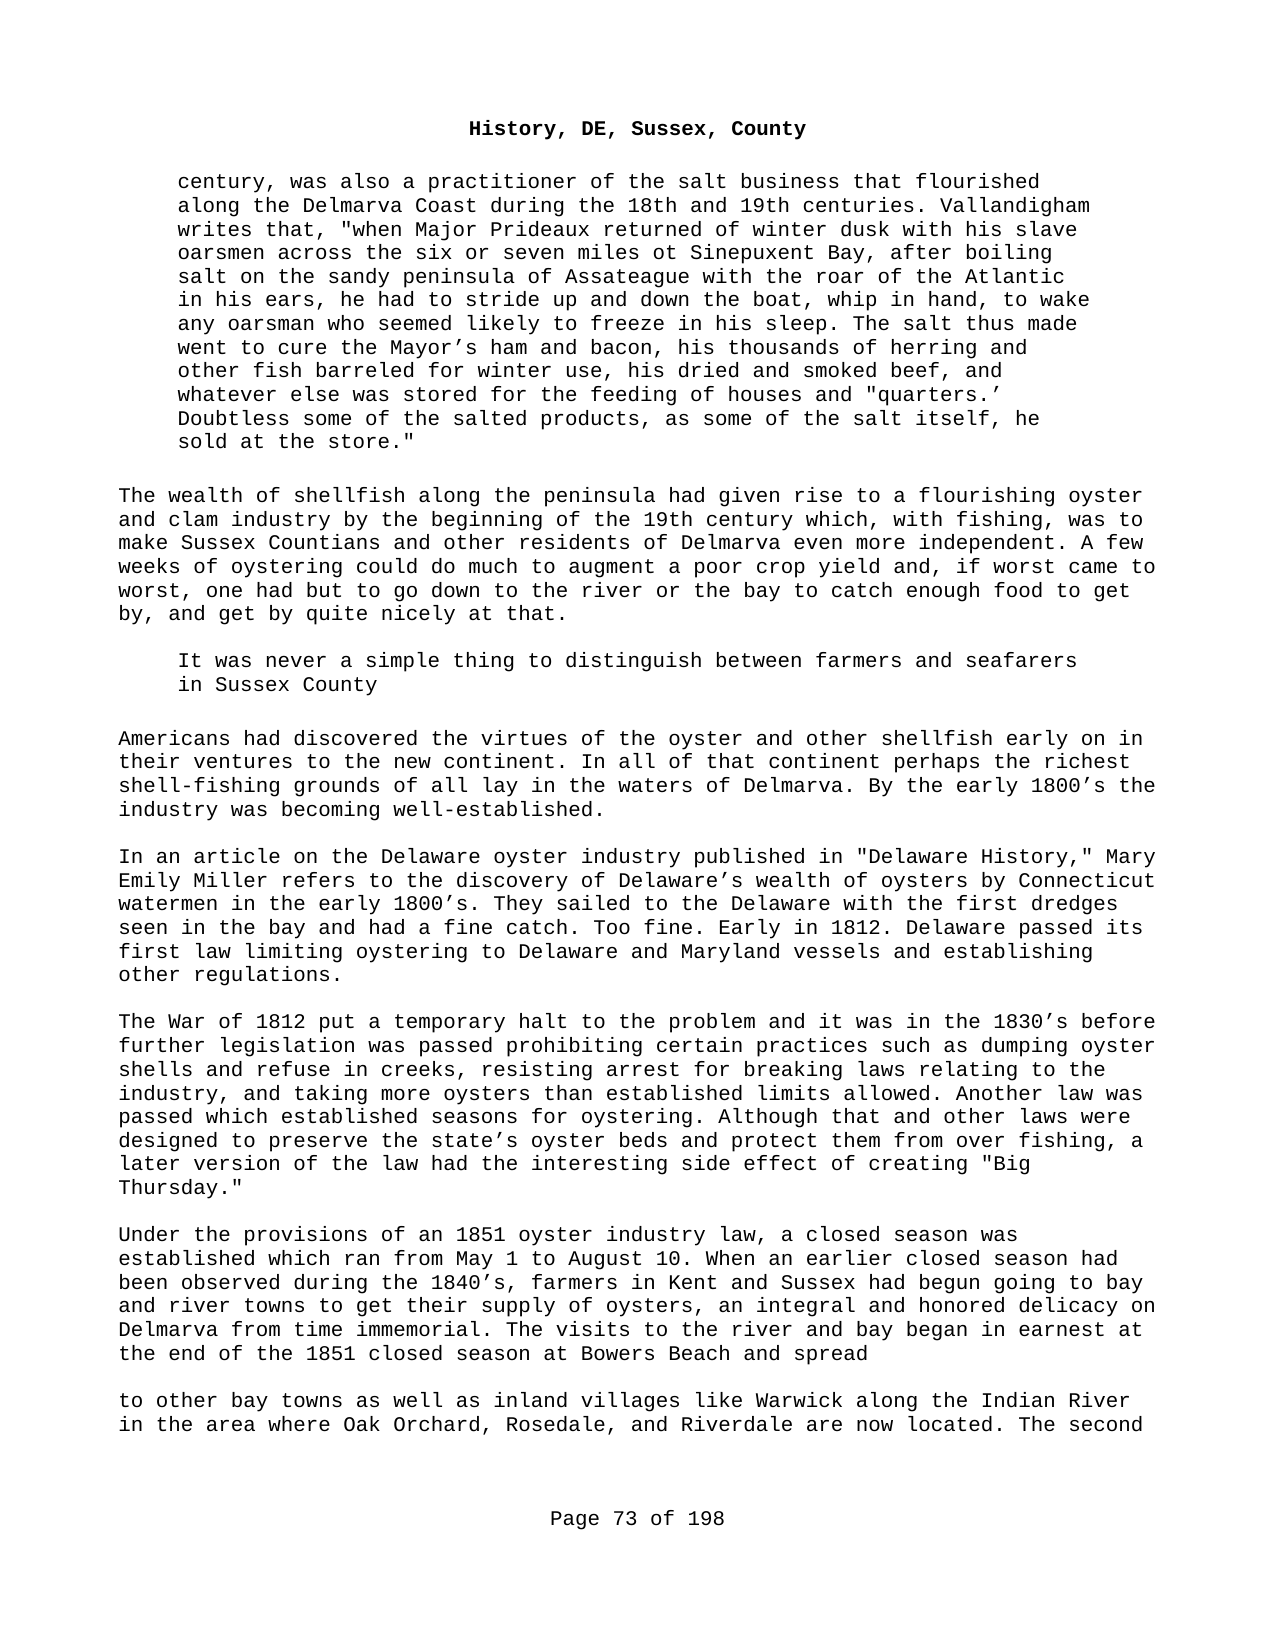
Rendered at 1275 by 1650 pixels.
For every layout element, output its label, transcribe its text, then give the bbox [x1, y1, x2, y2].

text The wealth of shellfish along the peninsula had given rise to a flourishing oyster and clam industry by the beginning of the 19th century which, with fishing, was to make Sussex Countians and other residents of Delmarva even more independent. A few weeks of oystering could do much to augment a poor crop yield and, if worst came to worst, one had but to go down to the river or the bay to catch enough food to get by, and get by quite nicely at that. [118, 485, 1157, 627]
text to other bay towns as well as inland villages like Warwick along the Indian River in the area where Oak Orchard, Rosedale, and Riverdale are now located. The second [118, 1390, 1157, 1437]
text Under the provisions of an 1851 oyster industry law, a closed season was established which ran from May 1 to August 10. When an earlier closed season had been observed during the 1840’s, farmers in Kent and Sussex had begun going to bay and river towns to get their supply of oysters, an integral and honored delicacy on Delmarva from time immemorial. The visits to the river and bay began in earnest at the end of the 1851 closed season at Bowers Beach and spread [118, 1224, 1157, 1366]
text It was never a simple thing to distinguish between farmers and seafarers in Sussex County [177, 651, 1098, 698]
text Americans had discovered the virtues of the oyster and other shellfish early on in their ventures to the new continent. In all of that continent perhaps the richest shell-fishing grounds of all lay in the waters of Delmarva. By the early 1800’s the industry was becoming well-established. [118, 728, 1157, 822]
text century, was also a practitioner of the salt business that flourished along the Delmarva Coast during the 18th and 19th centuries. Vallandigham writes that, "when Major Prideaux returned of winter dusk with his slave oarsmen across the six or seven miles ot Sinepuxent Bay, after boiling salt on the sandy peninsula of Assateague with the roar of the Atlantic in his ears, he had to stride up and down the boat, whip in hand, to wake any oarsman who seemed likely to freeze in his sleep. The salt thus made went to cure the Mayor’s ham and bacon, his thousands of herring and other fish barreled for winter use, his dried and smoked beef, and whatever else was stored for the feeding of houses and "quarters.’ Doubtless some of the salted products, as some of the salt itself, he sold at the store." [177, 171, 1098, 455]
text The War of 1812 put a temporary halt to the problem and it was in the 1830’s before further legislation was passed prohibiting certain practices such as dumping oyster shells and refuse in creeks, resisting arrest for breaking laws relating to the industry, and taking more oysters than established limits allowed. Another law was passed which established seasons for oystering. Although that and other laws were designed to preserve the state’s oyster beds and protect them from over fishing, a later version of the law had the interesting side effect of creating "Big Thursday." [118, 1012, 1157, 1201]
text In an article on the Delaware oyster industry published in "Delaware History," Mary Emily Miller refers to the discovery of Delaware’s wealth of oysters by Connecticut watermen in the early 1800’s. They sailed to the Delaware with the first dredges seen in the bay and had a fine catch. Too fine. Early in 1812. Delaware passed its first law limiting oystering to Delaware and Maryland vessels and establishing other regulations. [118, 846, 1157, 988]
